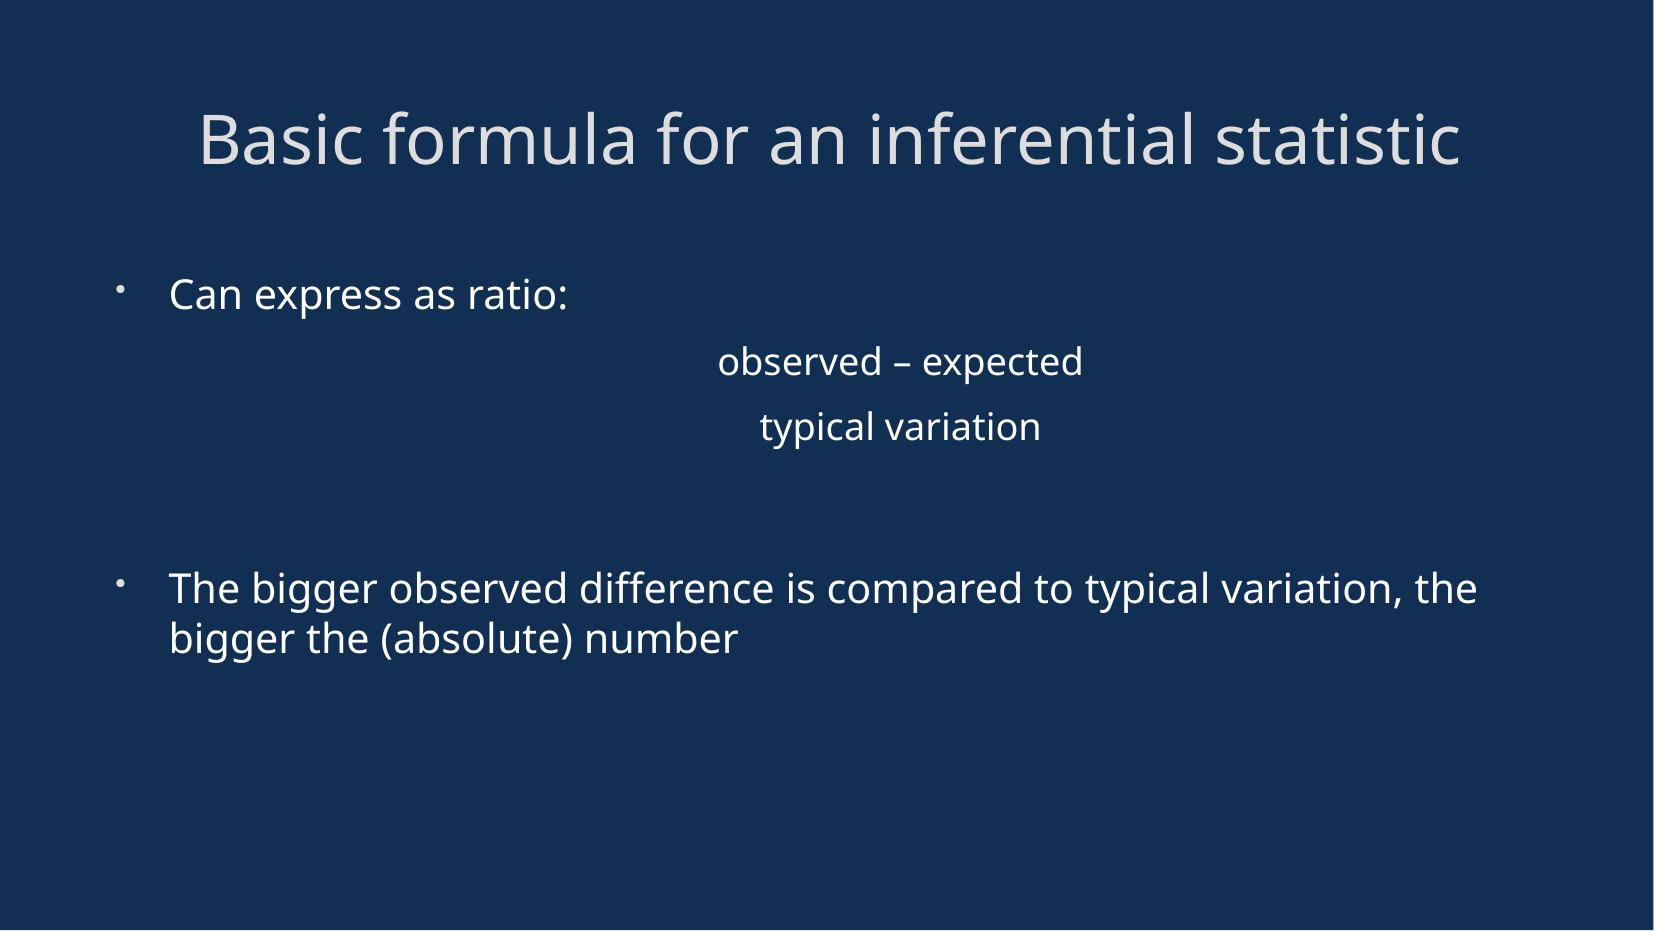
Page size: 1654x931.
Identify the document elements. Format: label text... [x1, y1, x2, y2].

list Can express as ratio: observed – expected typical variation The bigger observed difference is compared to typical variation, the bigger the (absolute) number [97, 268, 1563, 806]
title Basic formula for an inferential statistic [97, 56, 1563, 220]
